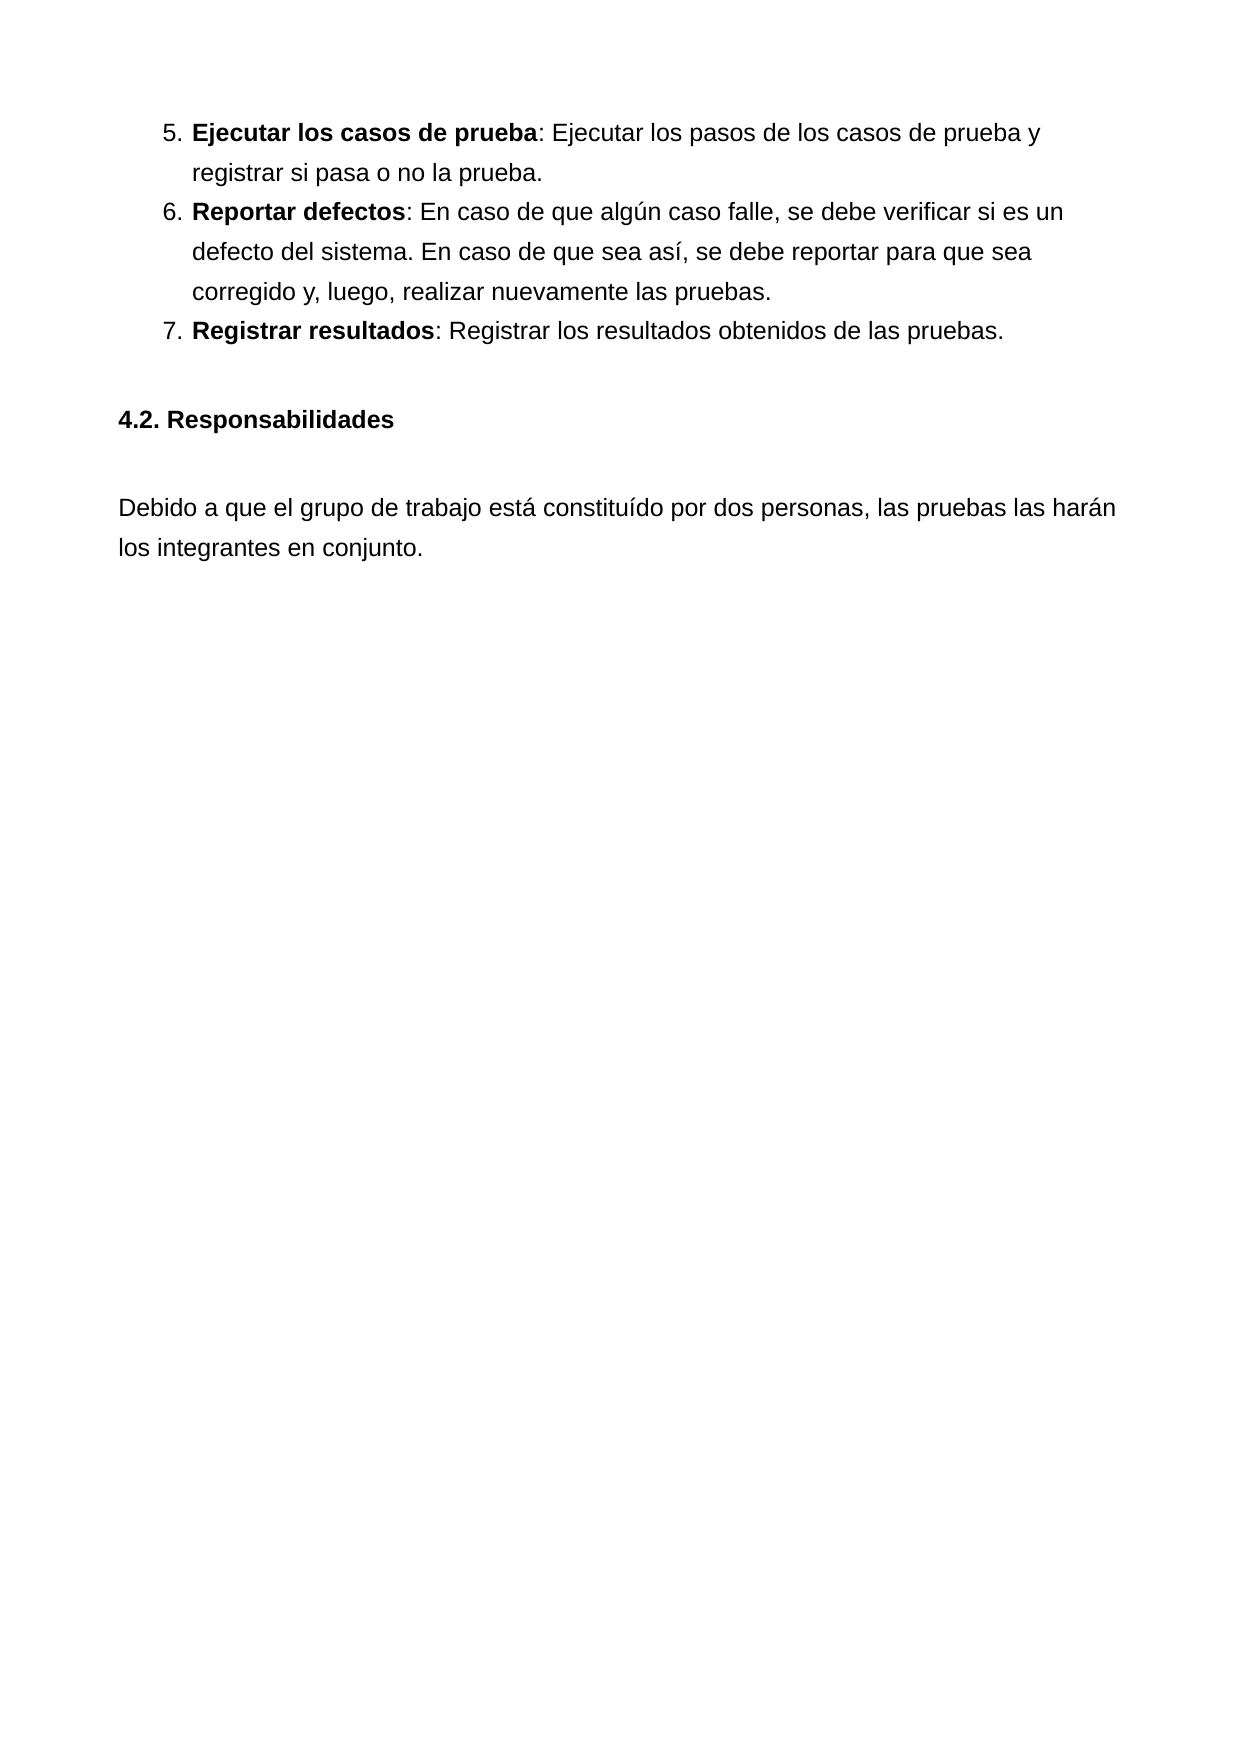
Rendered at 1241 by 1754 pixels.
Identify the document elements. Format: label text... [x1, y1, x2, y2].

list Ejecutar los casos de prueba: Ejecutar los pasos de los casos de prueba y registrar si pasa o no la prueba. [162, 118, 1122, 186]
text 4.2. Responsabilidades [118, 405, 1122, 433]
list Registrar resultados: Registrar los resultados obtenidos de las pruebas. [162, 316, 1122, 345]
list Reportar defectos: En caso de que algún caso falle, se debe verificar si es un defecto del sistema. En caso de que sea así, se debe reportar para que sea corregido y, luego, realizar nuevamente las pruebas. [162, 197, 1122, 305]
text Debido a que el grupo de trabajo está constituído por dos personas, las pruebas las harán los integrantes en conjunto. [118, 493, 1122, 562]
